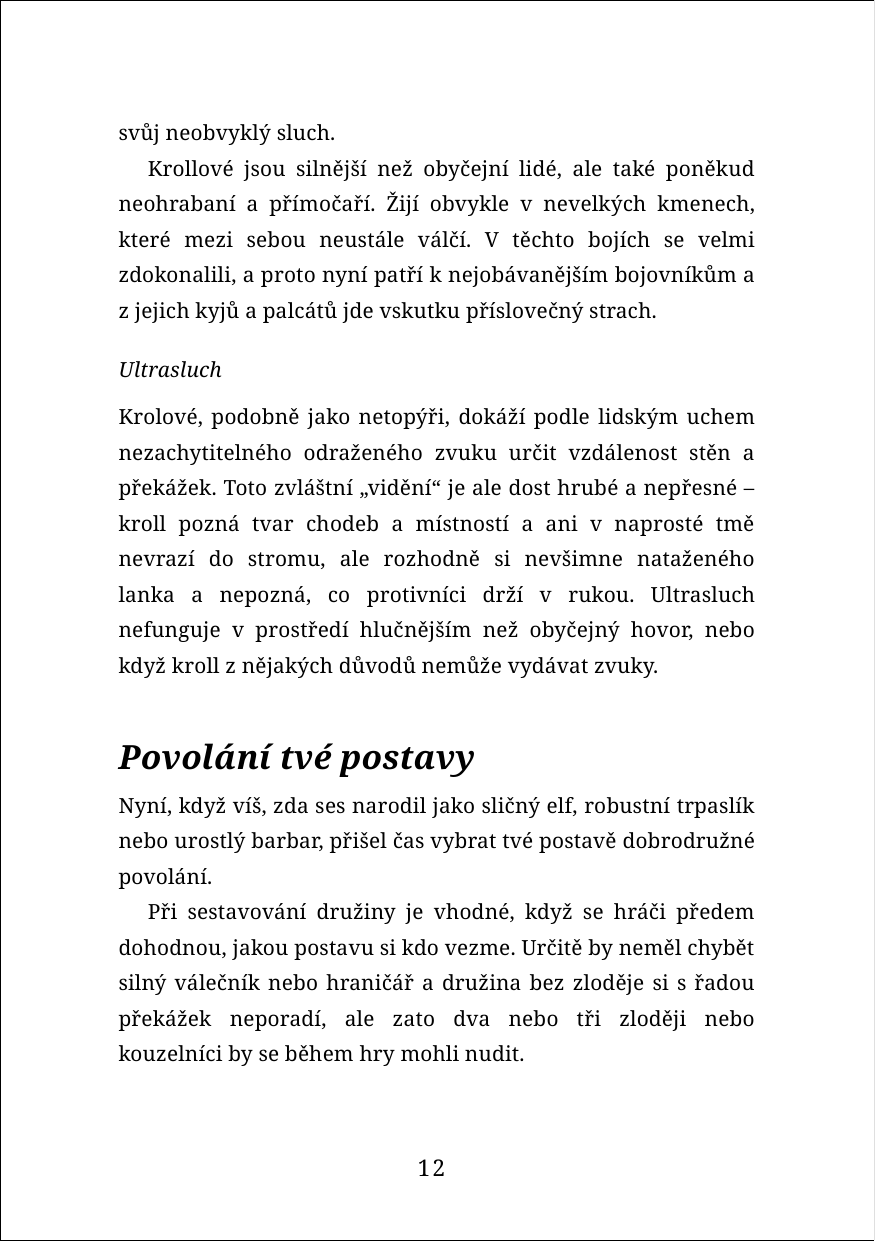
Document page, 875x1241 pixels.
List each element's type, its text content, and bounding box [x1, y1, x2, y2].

text Nyní, když víš, zda ses narodil jako sličný elf, robustní trpaslík nebo urostlý barbar, přišel čas vybrat tvé postavě dobrodružné povolání. Při sestavování družiny je vhodné, když se hráči předem dohodnou, jakou postavu si kdo vezme. Určitě by neměl chybět silný válečník nebo hraničář a družina bez zloděje si s řadou překážek neporadí, ale zato dva nebo tři zloději nebo kouzelníci by se během hry mohli nudit. [118, 791, 756, 1068]
text svůj neobvyklý sluch. Krollové jsou silnější než obyčejní lidé, ale také poněkud neohrabaní a přímočaří. Žijí obvykle v nevelkých kmenech, které mezi sebou neustále válčí. V těchto bojích se velmi zdokonalili, a proto nyní patří k nejobávanějším bojovníkům a z jejich kyjů a palcátů jde vskutku příslovečný strach. [118, 118, 756, 324]
subtitle Povolání tvé postavy [118, 734, 756, 779]
text Ultrasluch [118, 355, 756, 383]
text Krolové, podobně jako netopýři, dokáží podle lidským uchem nezachytitelného odraženého zvuku určit vzdálenost stěn a překážek. Toto zvláštní „vidění“ je ale dost hrubé a nepřesné – kroll pozná tvar chodeb a místností a ani v naprosté tmě nevrazí do stromu, ale rozhodně si nevšimne nataženého lanka a nepozná, co protivníci drží v rukou. Ultrasluch nefunguje v prostředí hlučnějším než obyčejný hovor, nebo když kroll z nějakých důvodů nemůže vydávat zvuky. [118, 402, 756, 679]
